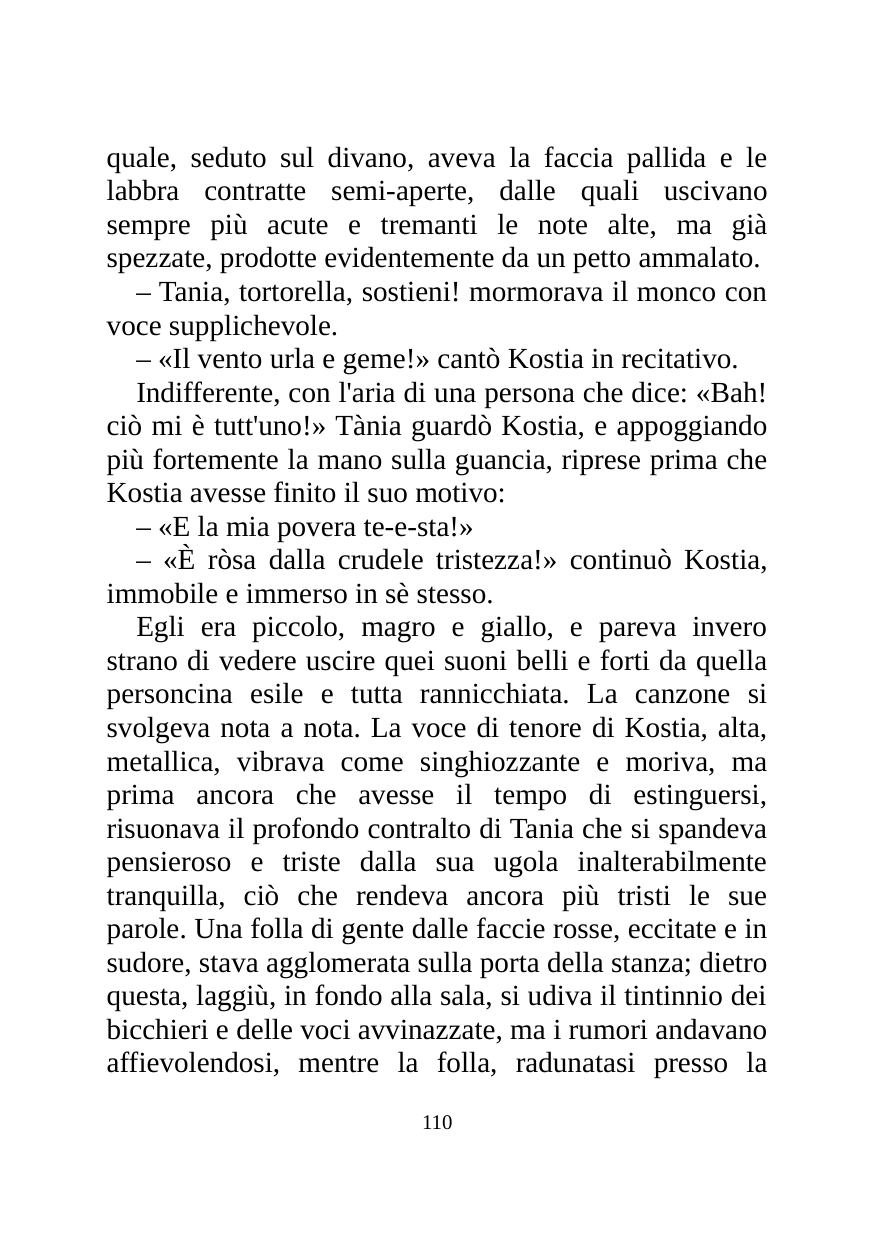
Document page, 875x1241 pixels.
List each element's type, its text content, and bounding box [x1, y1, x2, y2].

text – «E la mia povera te-e-sta!» [106, 509, 768, 542]
text Egli era piccolo, magro e giallo, e pareva invero strano di vedere uscire quei suoni belli e forti da quella personcina esile e tutta rannicchiata. La canzone si svolgeva nota a nota. La voce di tenore di Kostia, alta, metallica, vibrava come singhiozzante e moriva, ma prima ancora che avesse il tempo di estinguersi, risuonava il profondo contralto di Tania che si spandeva pensieroso e triste dalla sua ugola inalterabilmente tranquilla, ciò che rendeva ancora più tristi le sue parole. Una folla di gente dalle faccie rosse, eccitate e in sudore, stava agglomerata sulla porta della stanza; dietro questa, laggiù, in fondo alla sala, si udiva il tintinnio dei bicchieri e delle voci avvinazzate, ma i rumori andavano affievolendosi, mentre la folla, radunatasi presso la [106, 609, 768, 1079]
text – «Il vento urla e geme!» cantò Kostia in recitativo. [106, 341, 768, 375]
text – «È ròsa dalla crudele tristezza!» continuò Kostia, immobile e immerso in sè stesso. [106, 542, 768, 609]
text – Tania, tortorella, sostieni! mormorava il monco con voce supplichevole. [106, 274, 768, 341]
text Indifferente, con l'aria di una persona che dice: «Bah! ciò mi è tutt'uno!» Tània guardò Kostia, e appoggiando più fortemente la mano sulla guancia, riprese prima che Kostia avesse finito il suo motivo: [106, 375, 768, 509]
text quale, seduto sul divano, aveva la faccia pallida e le labbra contratte semi-aperte, dalle quali uscivano sempre più acute e tremanti le note alte, ma già spezzate, prodotte evidentemente da un petto ammalato. [106, 140, 768, 274]
